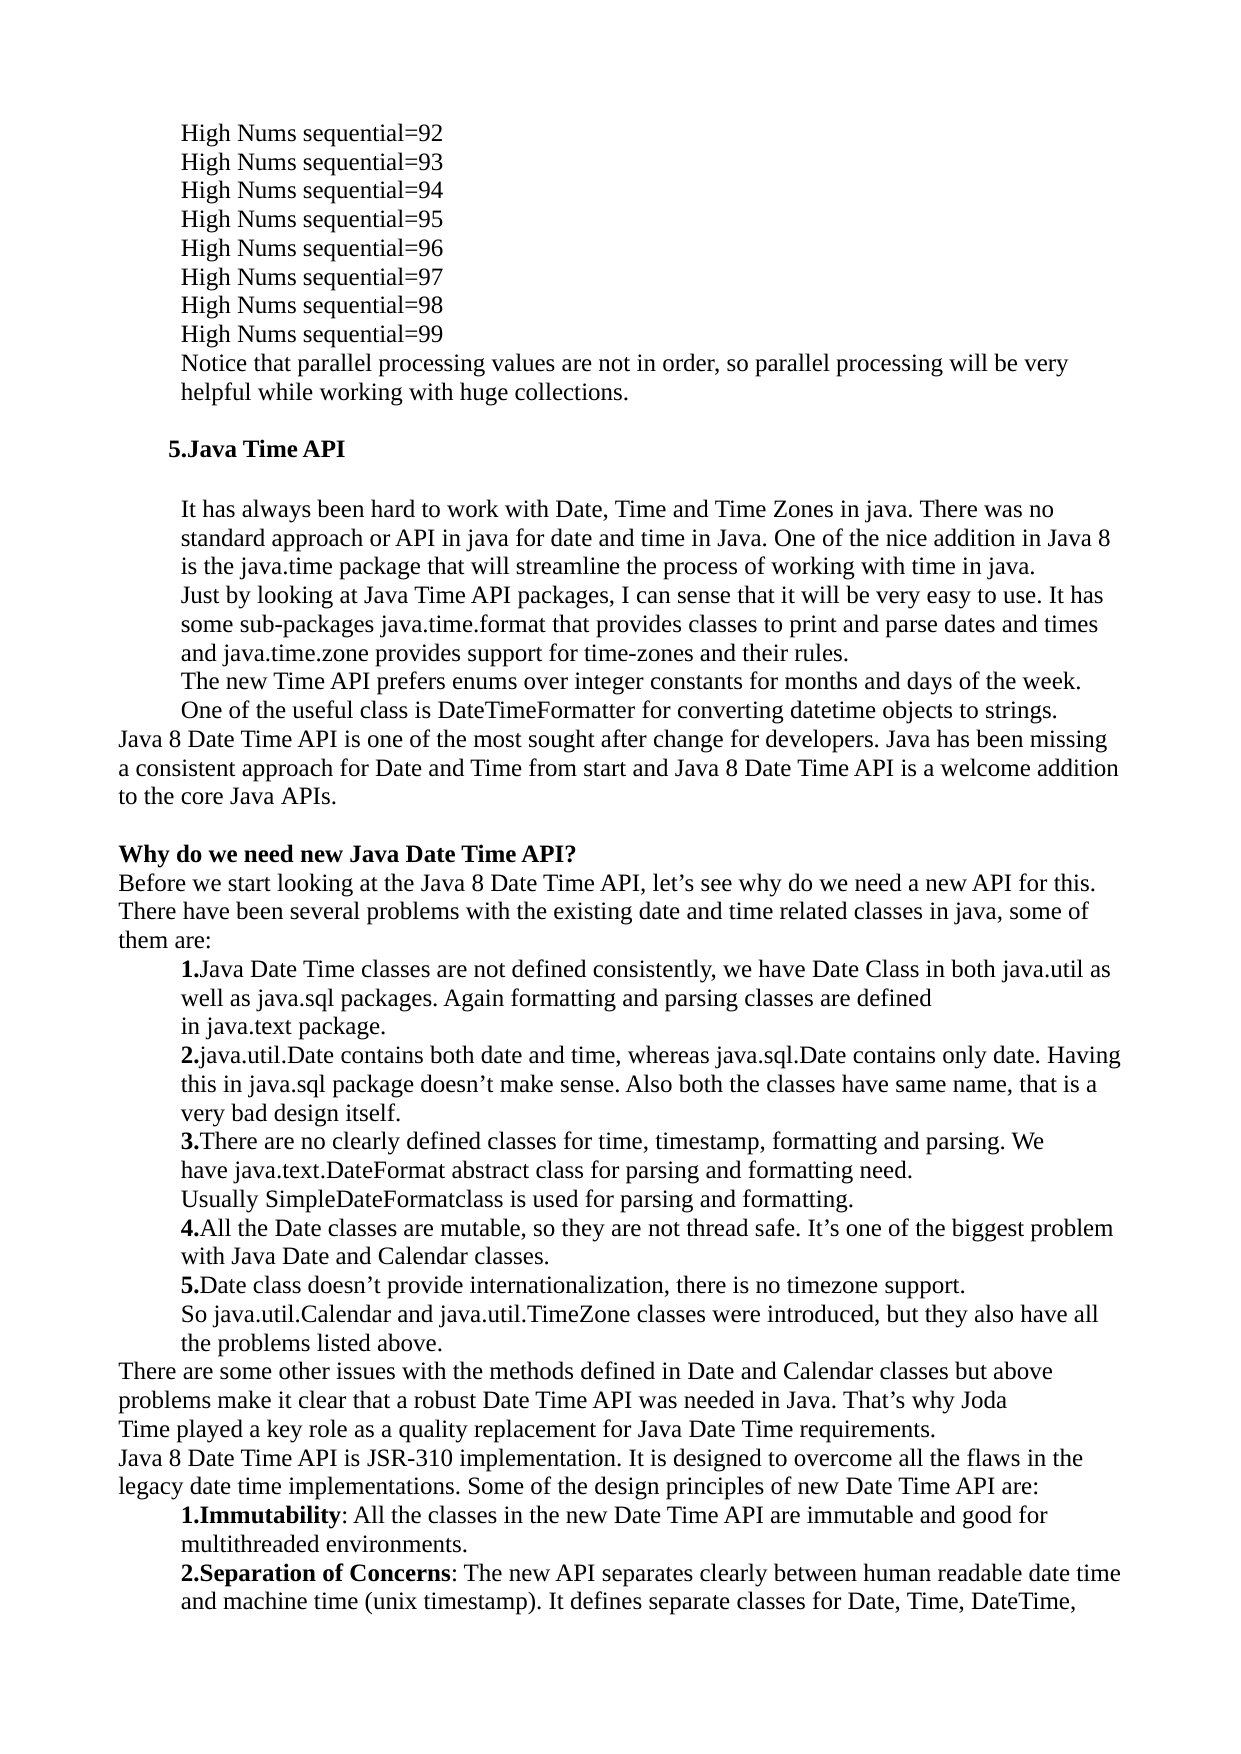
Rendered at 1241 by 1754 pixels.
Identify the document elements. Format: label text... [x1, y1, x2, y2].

list Java Date Time classes are not defined consistently, we have Date Class in both java.util as well as java.sql packages. Again formatting and parsing classes are defined in java.text package. [118, 954, 1122, 1040]
list High Nums sequential=95 [118, 204, 1122, 233]
list Immutability: All the classes in the new Date Time API are immutable and good for multithreaded environments. [118, 1500, 1122, 1558]
text Before we start looking at the Java 8 Date Time API, let’s see why do we need a new API for this. There have been several problems with the existing date and time related classes in java, some of them are: [118, 868, 1122, 954]
list It has always been hard to work with Date, Time and Time Zones in java. There was no standard approach or API in java for date and time in Java. One of the nice addition in Java 8 is the java.time package that will streamline the process of working with time in java. [118, 494, 1122, 580]
text Java 8 Date Time API is JSR-310 implementation. It is designed to overcome all the flaws in the legacy date time implementations. Some of the design principles of new Date Time API are: [118, 1443, 1122, 1500]
list High Nums sequential=94 [118, 176, 1122, 204]
list All the Date classes are mutable, so they are not thread safe. It’s one of the biggest problem with Java Date and Calendar classes. [118, 1213, 1122, 1270]
subtitle 5.Java Time API [118, 434, 1122, 463]
list Separation of Concerns: The new API separates clearly between human readable date time and machine time (unix timestamp). It defines separate classes for Date, Time, DateTime, [118, 1558, 1122, 1615]
list High Nums sequential=96 [118, 233, 1122, 262]
list High Nums sequential=98 [118, 291, 1122, 319]
text Why do we need new Java Date Time API? [118, 839, 1122, 868]
list Date class doesn’t provide internationalization, there is no timezone support. So java.util.Calendar and java.util.TimeZone classes were introduced, but they also have all the problems listed above. [118, 1270, 1122, 1356]
text There are some other issues with the methods defined in Date and Calendar classes but above problems make it clear that a robust Date Time API was needed in Java. That’s why Joda Time played a key role as a quality replacement for Java Date Time requirements. [118, 1356, 1122, 1443]
list Notice that parallel processing values are not in order, so parallel processing will be very helpful while working with huge collections. [118, 348, 1122, 406]
list The new Time API prefers enums over integer constants for months and days of the week. One of the useful class is DateTimeFormatter for converting datetime objects to strings. [118, 666, 1122, 724]
list High Nums sequential=92 [118, 118, 1122, 147]
list High Nums sequential=93 [118, 147, 1122, 176]
list Just by looking at Java Time API packages, I can sense that it will be very easy to use. It has some sub-packages java.time.format that provides classes to print and parse dates and times and java.time.zone provides support for time-zones and their rules. [118, 580, 1122, 666]
list High Nums sequential=99 [118, 319, 1122, 348]
list There are no clearly defined classes for time, timestamp, formatting and parsing. We have java.text.DateFormat abstract class for parsing and formatting need. Usually SimpleDateFormatclass is used for parsing and formatting. [118, 1126, 1122, 1213]
list High Nums sequential=97 [118, 262, 1122, 291]
list java.util.Date contains both date and time, whereas java.sql.Date contains only date. Having this in java.sql package doesn’t make sense. Also both the classes have same name, that is a very bad design itself. [118, 1040, 1122, 1126]
text Java 8 Date Time API is one of the most sought after change for developers. Java has been missing a consistent approach for Date and Time from start and Java 8 Date Time API is a welcome addition to the core Java APIs. [118, 724, 1122, 810]
